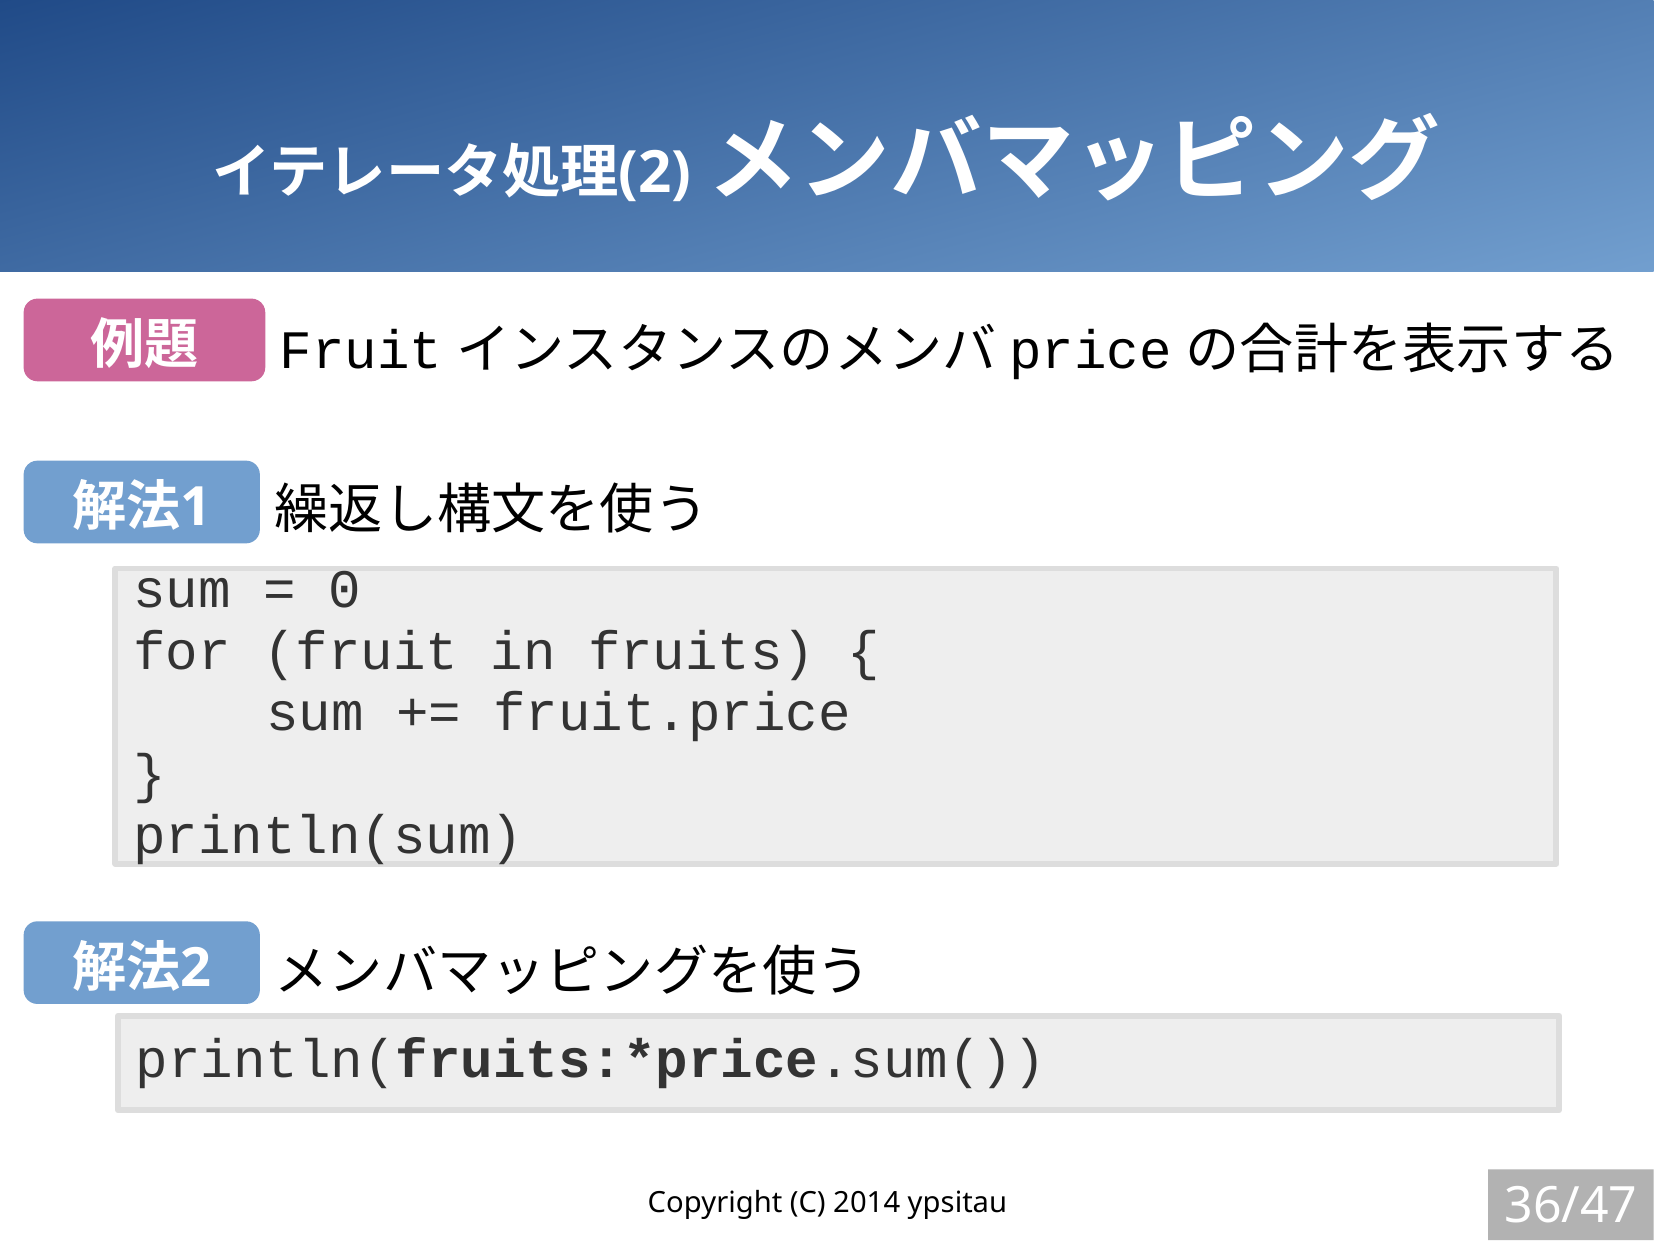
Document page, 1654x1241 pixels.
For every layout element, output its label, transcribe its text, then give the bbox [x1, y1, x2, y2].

text_box 解法1 [23, 460, 259, 544]
text_box Fruit インスタンスのメンバ price の合計を表示する [265, 298, 1645, 396]
text_box メンバマッピングを使う [259, 919, 887, 1016]
text_box 繰返し構文を使う [259, 458, 724, 555]
title イテレータ処理(2) メンバマッピング [82, 49, 1571, 257]
text_box 例題 [23, 298, 266, 382]
text_box sum = 0 for (fruit in fruits) { sum += fruit.price } println(sum) [115, 568, 1557, 864]
text_box println(fruits:*price.sum()) [118, 1015, 1560, 1111]
text_box 解法2 [23, 921, 259, 1004]
